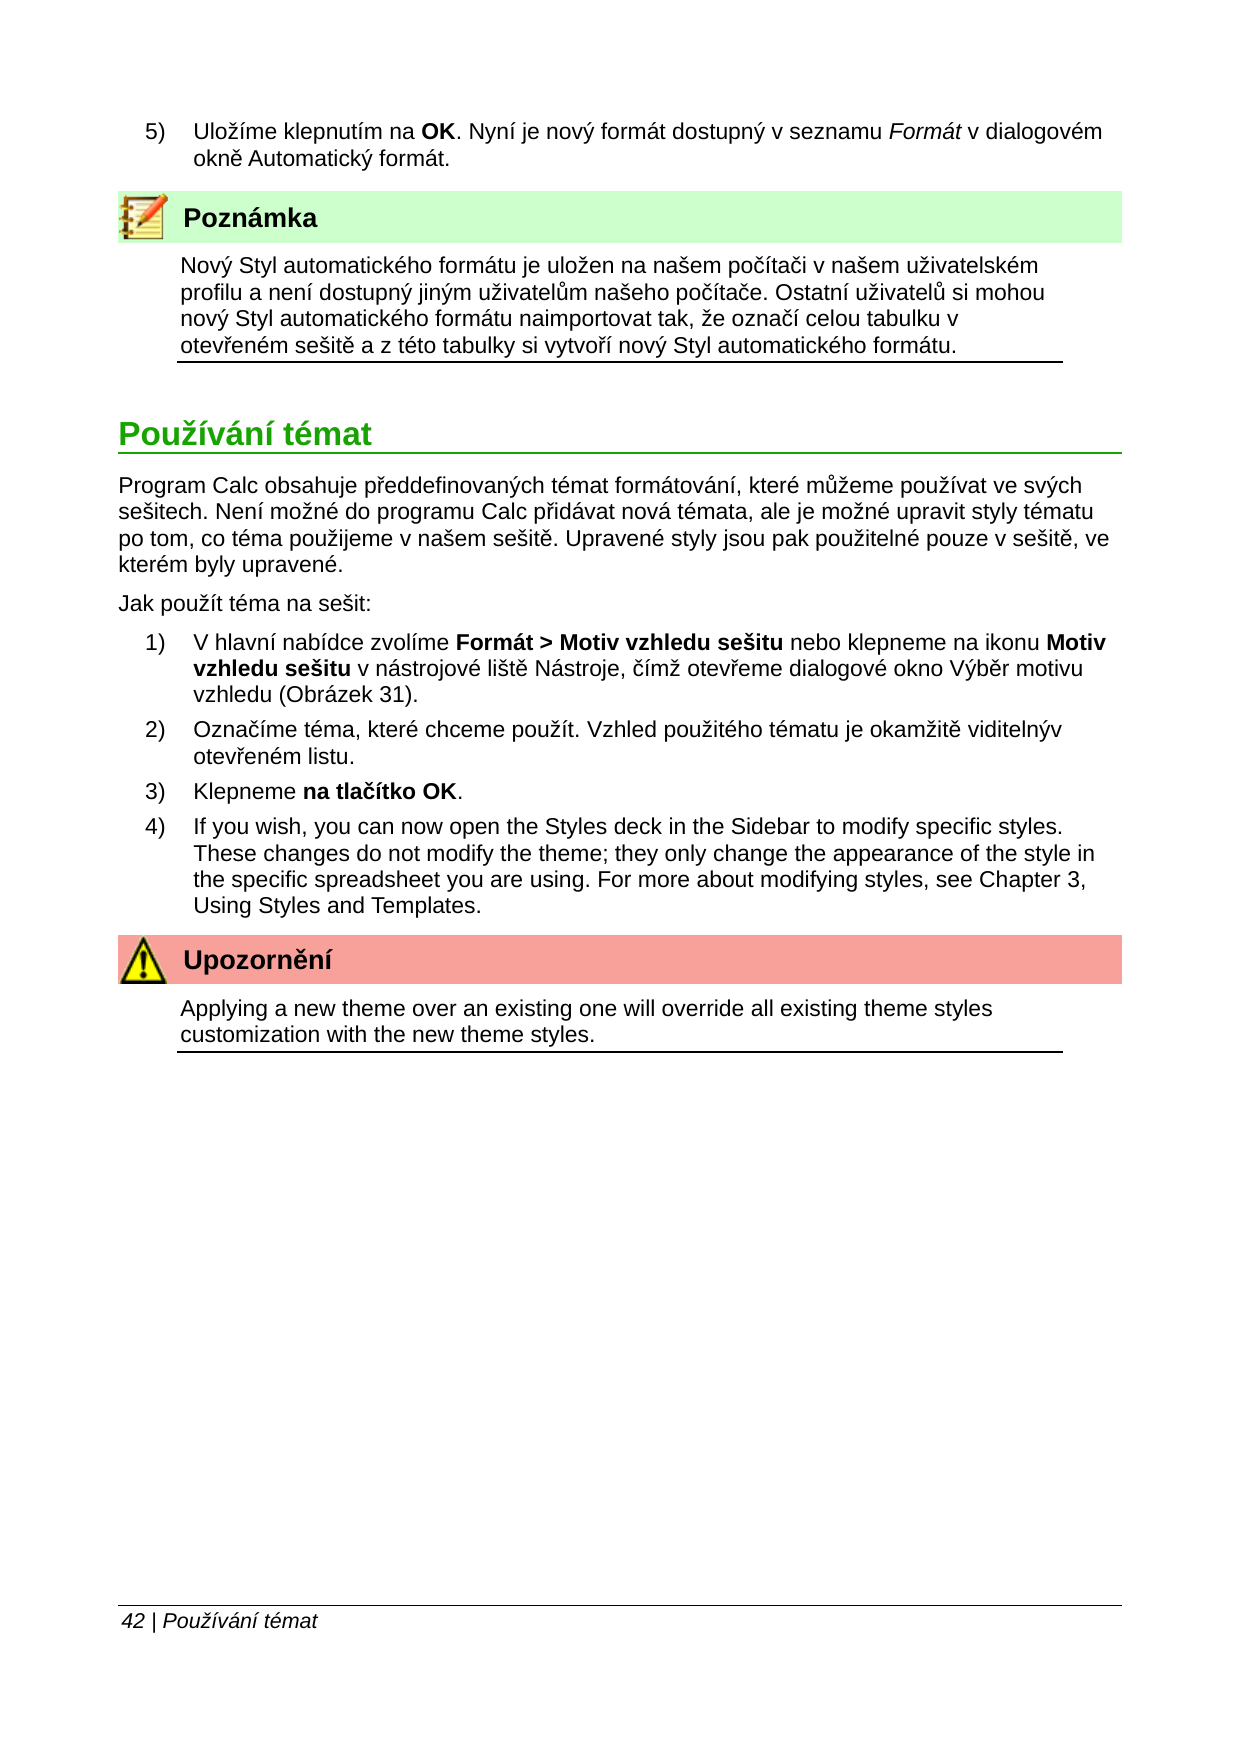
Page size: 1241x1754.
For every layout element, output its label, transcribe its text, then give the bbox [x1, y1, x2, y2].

list V hlavní nabídce zvolíme Formát > Motiv vzhledu sešitu nebo klepneme na ikonu Motiv vzhledu sešitu v nástrojové liště Nástroje, čímž otevřeme dialogové okno Výběr motivu vzhledu (Obrázek 31). [165, 628, 1122, 708]
text Program Calc obsahuje předdefinovaných témat formátování, které můžeme používat ve svých sešitech. Není možné do programu Calc přidávat nová témata, ale je možné upravit styly tématu po tom, co téma použijeme v našem sešitě. Upravené styly jsou pak použitelné pouze v sešitě, ve kterém byly upravené. [118, 472, 1122, 577]
list Uložíme klepnutím na OK. Nyní je nový formát dostupný v seznamu Formát v dialogovém okně Automatický formát. [165, 118, 1122, 171]
list Označíme téma, které chceme použít. Vzhled použitého tématu je okamžitě viditelnýv otevřeném listu. [165, 716, 1122, 769]
picture [119, 935, 167, 984]
text Nový Styl automatického formátu je uložen na našem počítači v našem uživatelském profilu a není dostupný jiným uživatelům našeho počítače. Ostatní uživatelů si mohou nový Styl automatického formátu naimportovat tak, že označí celou tabulku v otevřeném sešitě a z této tabulky si vytvoří nový Styl automatického formátu. [177, 249, 1063, 361]
list Klepneme na tlačítko OK. [165, 778, 1122, 804]
subtitle Upozornění [167, 935, 1122, 984]
picture [119, 192, 170, 243]
subtitle Poznámka [118, 191, 1122, 243]
list If you wish, you can now open the Styles deck in the Sidebar to modify specific styles. These changes do not modify the theme; they only change the appearance of the style in the specific spreadsheet you are using. For more about modifying styles, see Chapter 3, Using Styles and Templates. [165, 813, 1122, 919]
list Jak použít téma na sešit: [118, 590, 1122, 616]
subtitle Používání témat [118, 413, 1122, 452]
text Applying a new theme over an existing one will override all existing theme styles customization with the new theme styles. [177, 992, 1063, 1051]
